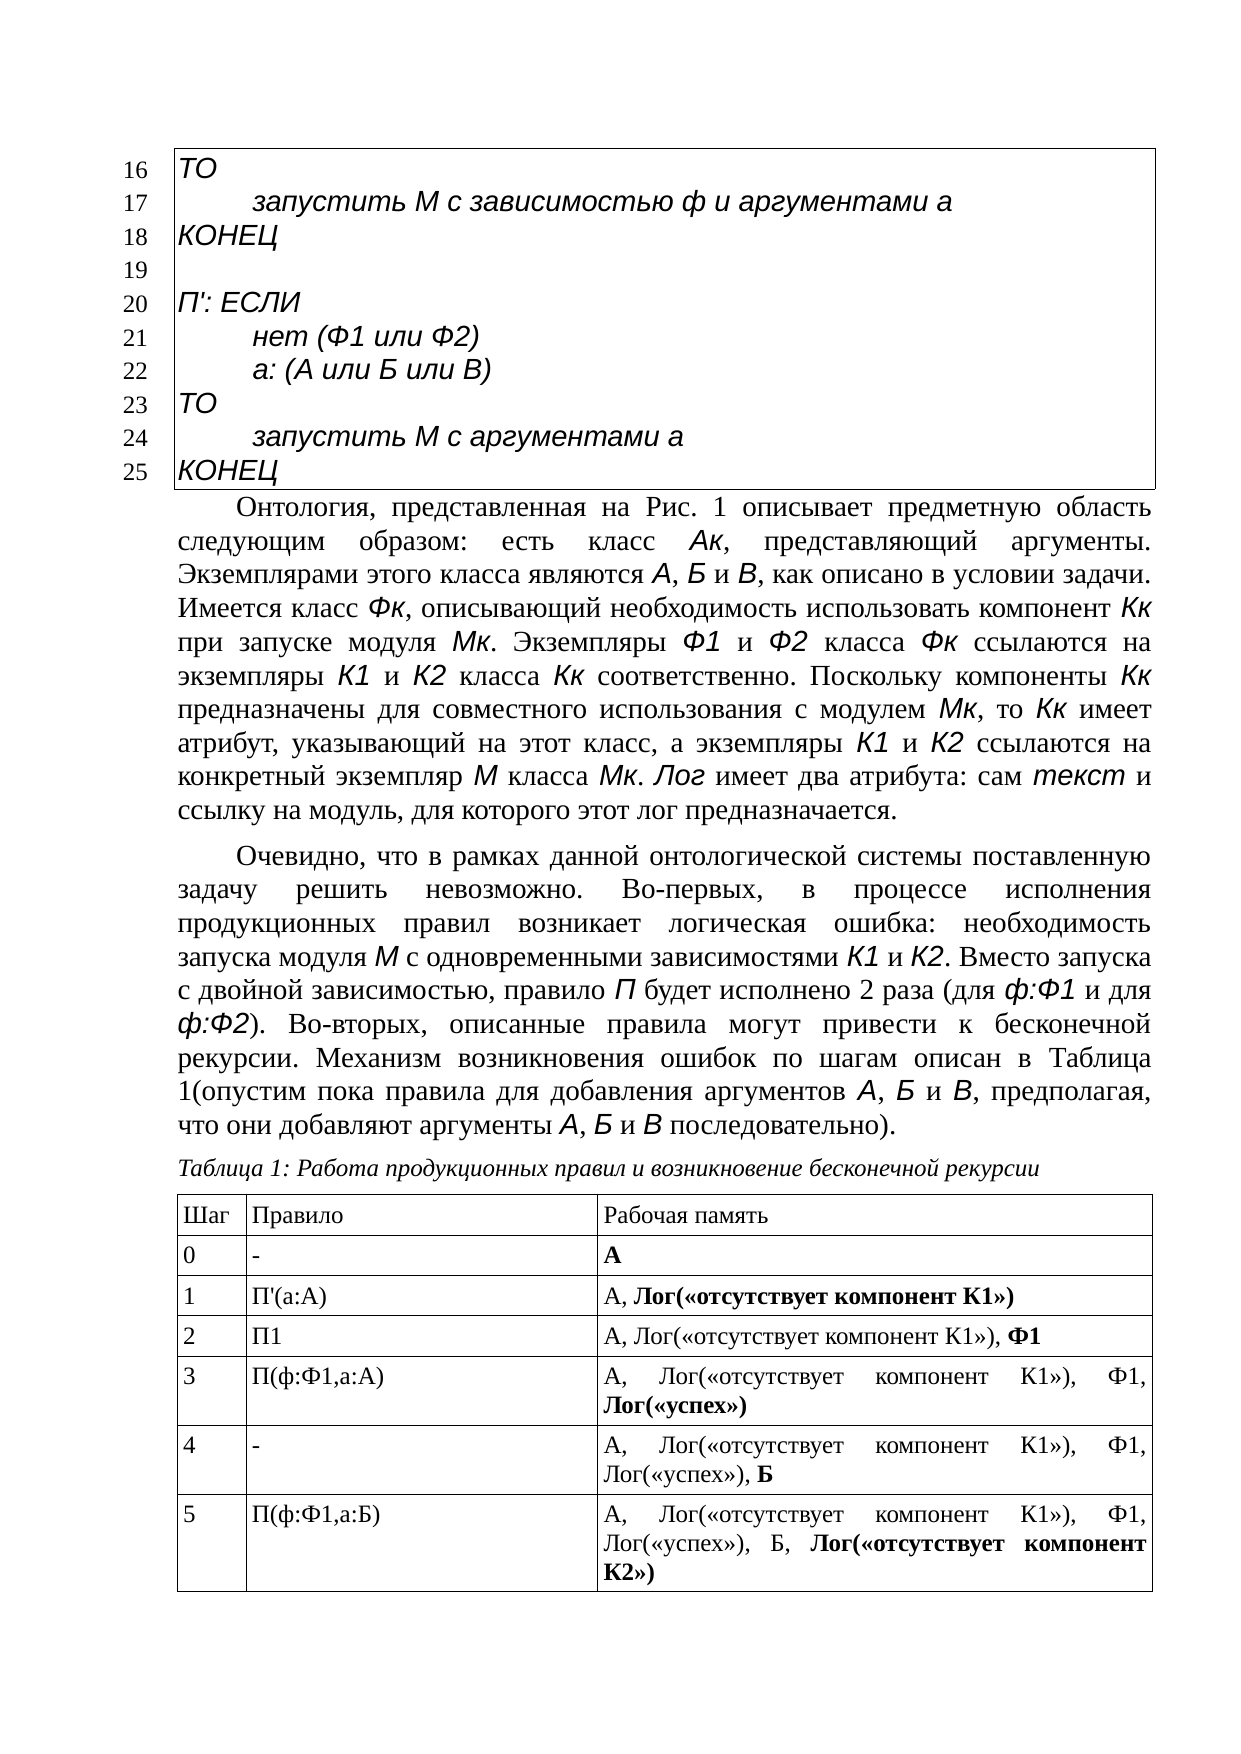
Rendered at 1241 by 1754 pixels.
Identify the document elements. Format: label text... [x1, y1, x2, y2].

table_cell А [598, 1236, 1152, 1275]
text а: (А или Б или В) [177, 352, 1152, 386]
text П': ЕСЛИ [177, 285, 1152, 318]
table_cell П(ф:Ф1,а:Б) [247, 1495, 597, 1591]
table_header Рабочая память [598, 1195, 1152, 1234]
table_cell П(ф:Ф1,а:А) [247, 1357, 597, 1424]
table_header Правило [247, 1195, 597, 1234]
text ТО [177, 386, 1152, 419]
table_cell 5 [178, 1495, 246, 1591]
text нет (Ф1 или Ф2) [177, 318, 1152, 352]
text Таблица 1: Работа продукционных правил и возникновение бесконечной рекурсии [177, 1153, 1152, 1182]
table_cell А, Лог(«отсутствует компонент К1») [598, 1276, 1152, 1315]
table_cell 2 [178, 1316, 246, 1356]
table_cell П1 [247, 1316, 597, 1356]
table_cell 4 [178, 1426, 246, 1494]
table_cell 0 [178, 1236, 246, 1275]
table_cell А, Лог(«отсутствует компонент К1»), Ф1, Лог(«успех»), Б, Лог(«отсутствует компонент К2») [598, 1495, 1152, 1591]
text ТО [175, 149, 1155, 184]
text Онтология, представленная на Рис. 1 описывает предметную область следующим образом: есть класс Ак, представляющий аргументы. Экземплярами этого класса являются А, Б и В, как описано в условии задачи. Имеется класс Фк, описывающий необходимость использовать компонент Кк при запуске модуля Мк. Экземпляры Ф1 и Ф2 класса Фк ссылаются на экземпляры К1 и К2 класса Кк соответственно. Поскольку компоненты Кк предназначены для совместного использования с модулем Мк, то Кк имеет атрибут, указывающий на этот класс, а экземпляры К1 и К2 ссылаются на конкретный экземпляр М класса Мк. Лог имеет два атрибута: сам текст и ссылку на модуль, для которого этот лог предназначается. [177, 490, 1152, 826]
table_cell 1 [178, 1276, 246, 1315]
text КОНЕЦ [175, 449, 1155, 489]
text Очевидно, что в рамках данной онтологической системы поставленную задачу решить невозможно. Во-первых, в процессе исполнения продукционных правил возникает логическая ошибка: необходимость запуска модуля М с одновременными зависимостями К1 и К2. Вместо запуска с двойной зависимостью, правило П будет исполнено 2 раза (для ф:Ф1 и для ф:Ф2). Во-вторых, описанные правила могут привести к бесконечной рекурсии. Механизм возникновения ошибок по шагам описан в Таблица 1(опустим пока правила для добавления аргументов А, Б и В, предполагая, что они добавляют аргументы А, Б и В последовательно). [177, 838, 1152, 1141]
table_cell - [247, 1236, 597, 1275]
table_cell А, Лог(«отсутствует компонент К1»), Ф1, Лог(«успех»), Б [598, 1426, 1152, 1494]
table_cell А, Лог(«отсутствует компонент К1»), Ф1, Лог(«успех») [598, 1357, 1152, 1424]
table_cell П'(а:А) [247, 1276, 597, 1315]
table_cell 3 [178, 1357, 246, 1424]
text запустить М с аргументами а [177, 419, 1152, 449]
text запустить М с зависимостью ф и аргументами а [177, 184, 1152, 218]
table_cell А, Лог(«отсутствует компонент К1»), Ф1 [598, 1316, 1152, 1356]
table_header Шаг [178, 1195, 246, 1234]
table_cell - [247, 1426, 597, 1494]
text КОНЕЦ [177, 218, 1152, 251]
